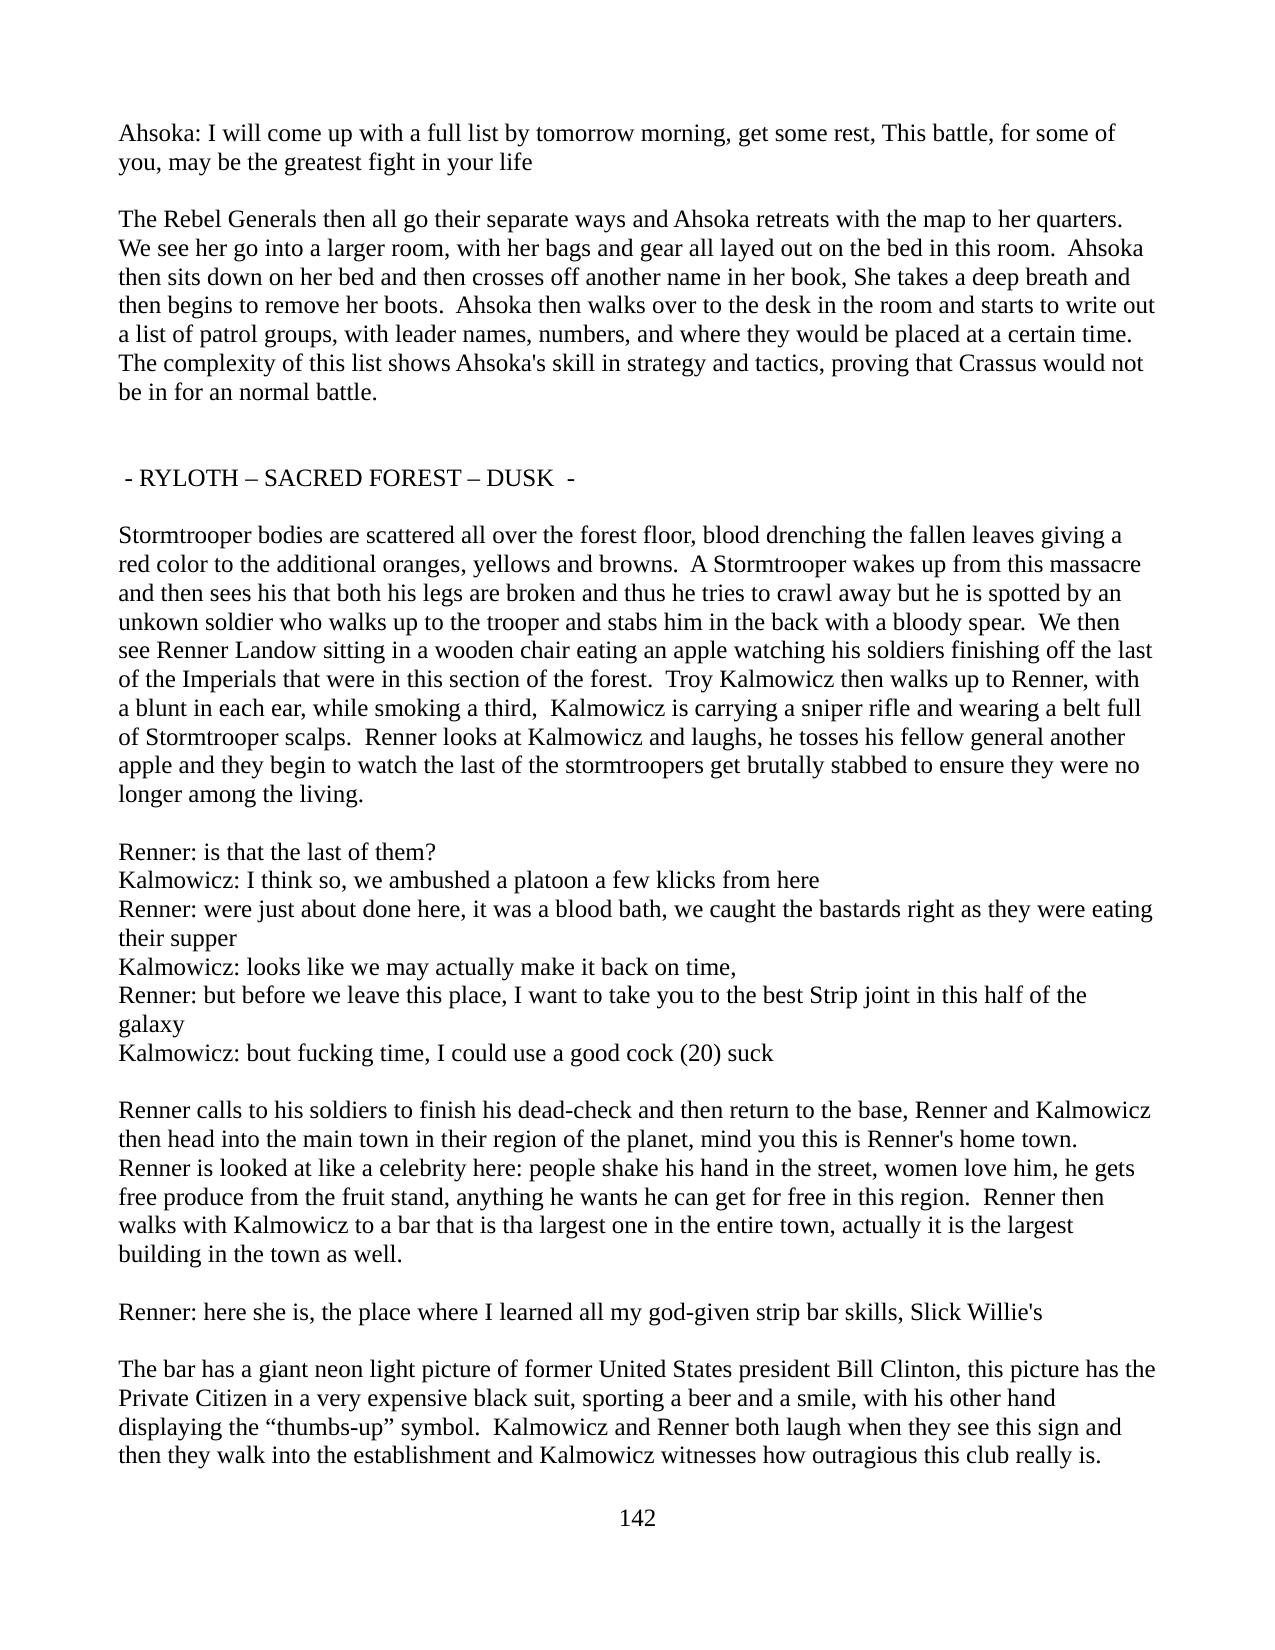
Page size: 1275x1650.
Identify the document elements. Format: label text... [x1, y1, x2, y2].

text The Rebel Generals then all go their separate ways and Ahsoka retreats with the map to her quarters. We see her go into a larger room, with her bags and gear all layed out on the bed in this room. Ahsoka then sits down on her bed and then crosses off another name in her book, She takes a deep breath and then begins to remove her boots. Ahsoka then walks over to the desk in the room and starts to write out a list of patrol groups, with leader names, numbers, and where they would be placed at a certain time. The complexity of this list shows Ahsoka's skill in strategy and tactics, proving that Crassus would not be in for an normal battle. [118, 204, 1157, 406]
text The bar has a giant neon light picture of former United States president Bill Clinton, this picture has the Private Citizen in a very expensive black suit, sporting a beer and a smile, with his other hand displaying the “thumbs-up” symbol. Kalmowicz and Renner both laugh when they see this sign and then they walk into the establishment and Kalmowicz witnesses how outragious this club really is. [118, 1354, 1157, 1469]
text Kalmowicz: looks like we may actually make it back on time, [118, 952, 1157, 981]
text Renner: is that the last of them? [118, 837, 1157, 866]
text - RYLOTH – SACRED FOREST – DUSK - [118, 463, 1157, 492]
text Stormtrooper bodies are scattered all over the forest floor, blood drenching the fallen leaves giving a red color to the additional oranges, yellows and browns. A Stormtrooper wakes up from this massacre and then sees his that both his legs are broken and thus he tries to crawl away but he is spotted by an unkown soldier who walks up to the trooper and stabs him in the back with a bloody spear. We then see Renner Landow sitting in a wooden chair eating an apple watching his soldiers finishing off the last of the Imperials that were in this section of the forest. Troy Kalmowicz then walks up to Renner, with a blunt in each ear, while smoking a third, Kalmowicz is carrying a sniper rifle and wearing a belt full of Stormtrooper scalps. Renner looks at Kalmowicz and laughs, he tosses his fellow general another apple and they begin to watch the last of the stormtroopers get brutally stabbed to ensure they were no longer among the living. [118, 521, 1157, 808]
text Renner calls to his soldiers to finish his dead-check and then return to the base, Renner and Kalmowicz then head into the main town in their region of the planet, mind you this is Renner's home town. Renner is looked at like a celebrity here: people shake his hand in the street, women love him, he gets free produce from the fruit stand, anything he wants he can get for free in this region. Renner then walks with Kalmowicz to a bar that is tha largest one in the entire town, actually it is the largest building in the town as well. [118, 1096, 1157, 1268]
text Ahsoka: I will come up with a full list by tomorrow morning, get some rest, This battle, for some of you, may be the greatest fight in your life [118, 118, 1157, 176]
text Renner: here she is, the place where I learned all my god-given strip bar skills, Slick Willie's [118, 1297, 1157, 1326]
text Renner: were just about done here, it was a blood bath, we caught the bastards right as they were eating their supper [118, 894, 1157, 952]
text Kalmowicz: bout fucking time, I could use a good cock (20) suck [118, 1038, 1157, 1067]
text Kalmowicz: I think so, we ambushed a platoon a few klicks from here [118, 866, 1157, 894]
text Renner: but before we leave this place, I want to take you to the best Strip joint in this half of the galaxy [118, 981, 1157, 1038]
